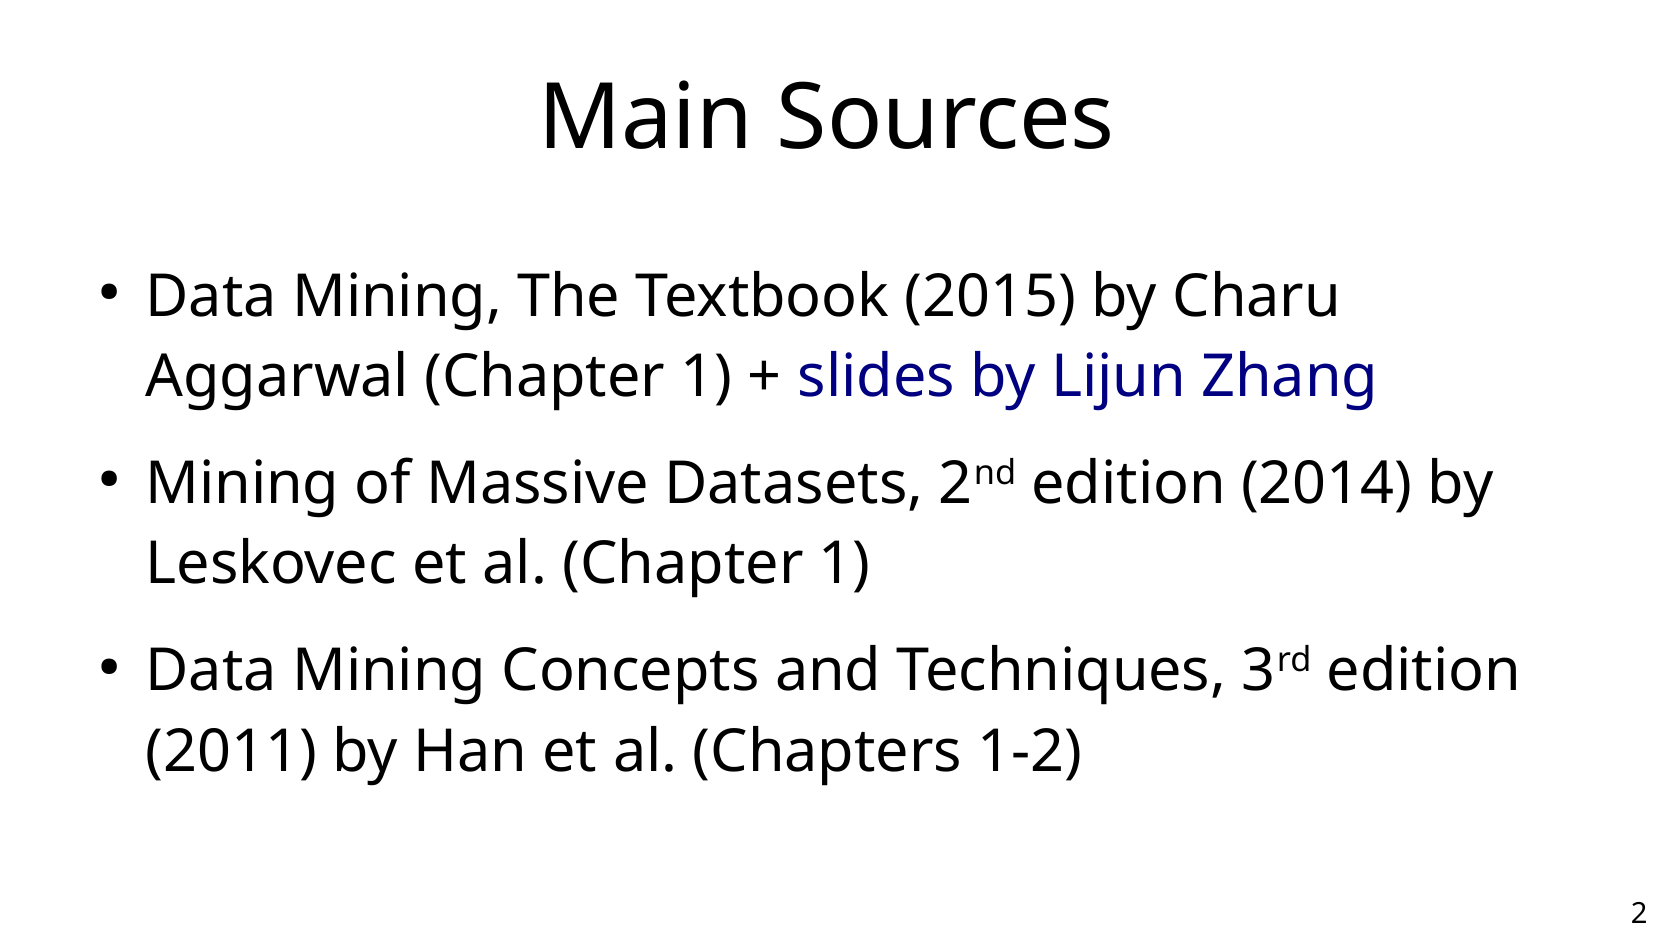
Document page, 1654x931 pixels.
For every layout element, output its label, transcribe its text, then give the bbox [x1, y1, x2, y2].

title Main Sources [82, 1, 1571, 226]
list Data Mining, The Textbook (2015) by Charu Aggarwal (Chapter 1) + slides by Lijun Zhang Mining of Massive Datasets, 2nd edition (2014) by Leskovec et al. (Chapter 1) Data Mining Concepts and Techniques, 3rd edition (2011) by Han et al. (Chapters 1-2) [82, 253, 1571, 793]
